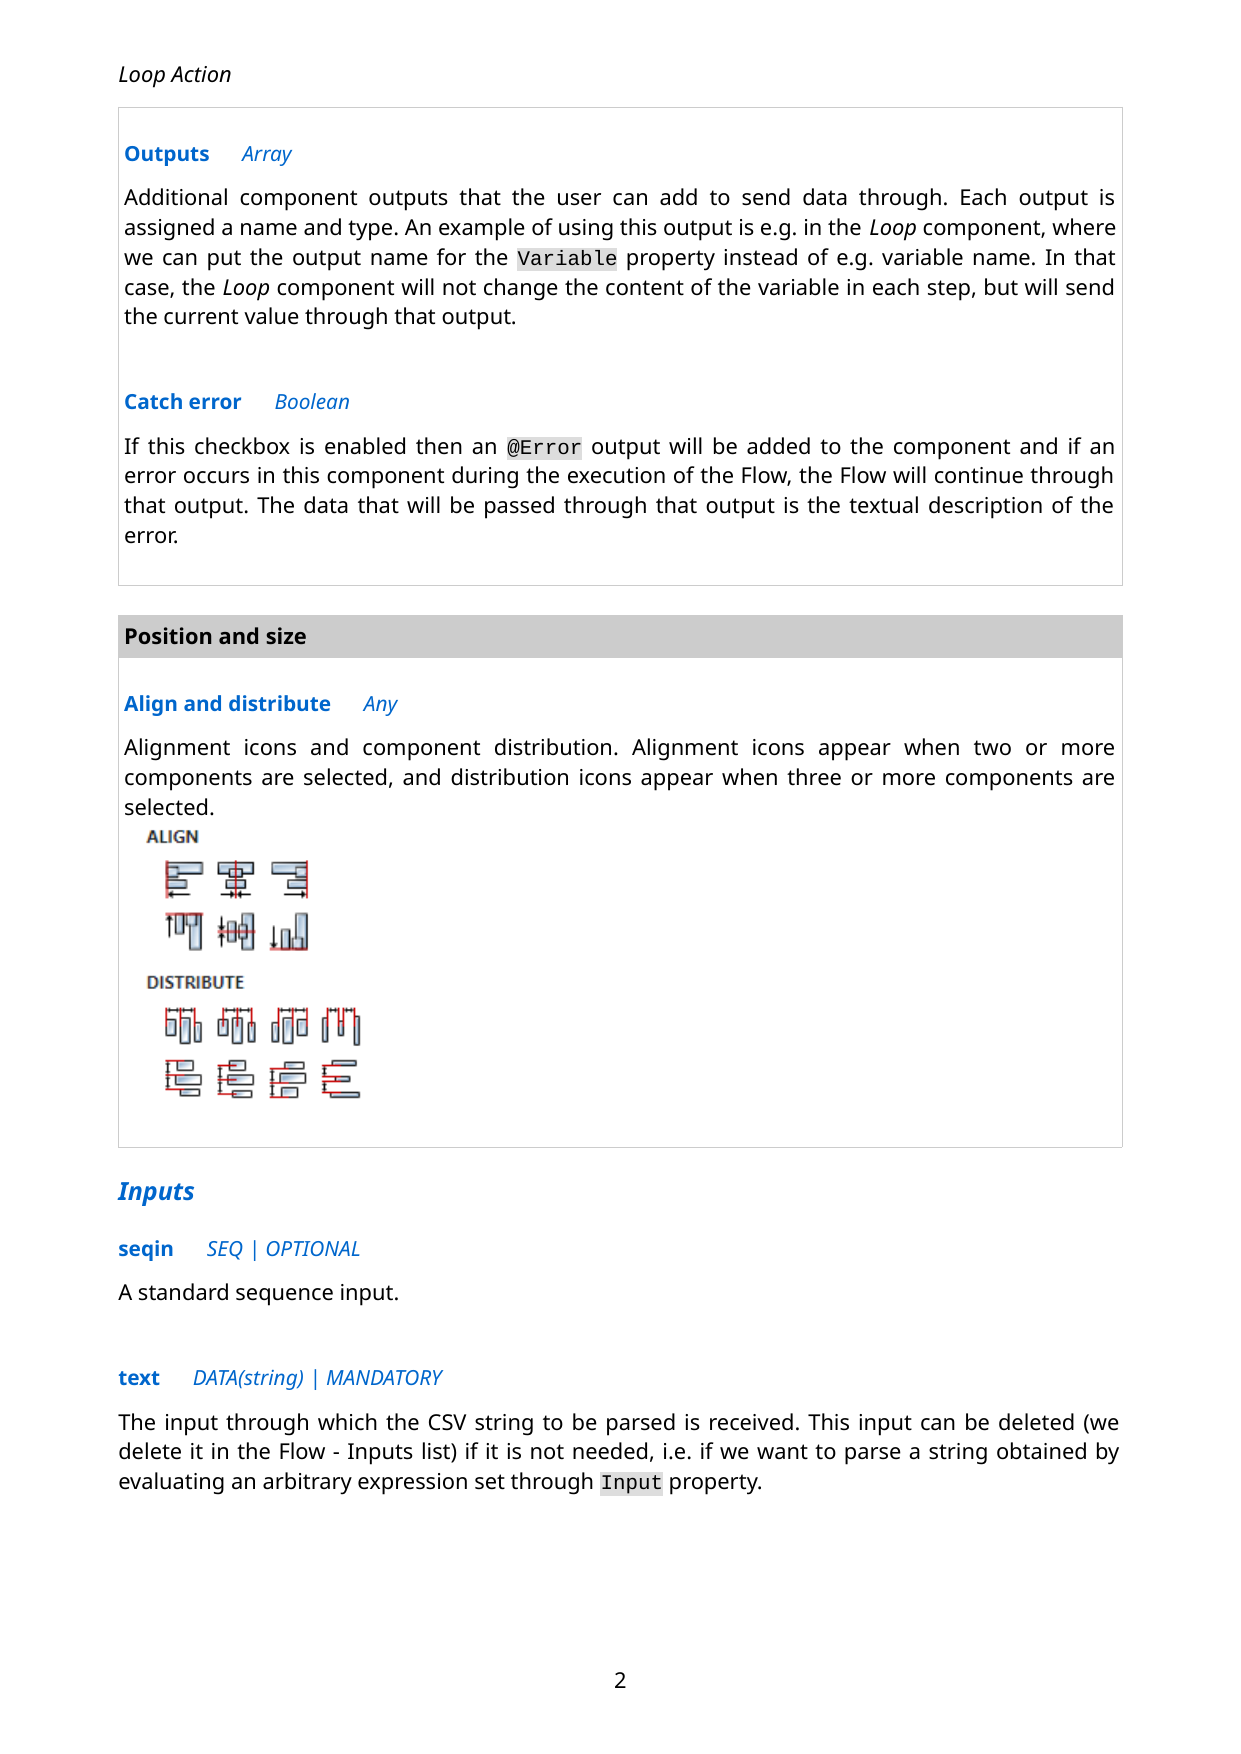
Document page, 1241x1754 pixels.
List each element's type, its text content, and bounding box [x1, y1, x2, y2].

text The input through which the CSV string to be parsed is received. This input can be deleted (we delete it in the Flow - Inputs list) if it is not needed, i.e. if we want to parse a string obtained by evaluating an arbitrary expression set through Input property. [118, 1406, 1122, 1496]
table_header Position and size [119, 616, 1122, 657]
table_cell Outputs Array Additional component outputs that the user can add to send data through. Each output is assigned a name and type. An example of using this output is e.g. in the Loop component, where we can put the output name for the Variable property instead of e.g. variable name. In that case, the Loop component will not change the content of the variable in each step, but will send the current value through that output. Catch error Boolean If this checkbox is enabled then an @Error output will be added to the component and if an error occurs in this component during the execution of the Flow, the Flow will continue through that output. The data that will be passed through that output is the textual description of the error. [119, 108, 1122, 585]
table_cell Align and distribute Any Alignment icons and component distribution. Alignment icons appear when two or more components are selected, and distribution icons appear when three or more components are selected. [119, 658, 1122, 1147]
subtitle Inputs [118, 1173, 1122, 1207]
subtitle text DATA(string) | MANDATORY [118, 1363, 1122, 1392]
text A standard sequence input. [118, 1277, 1122, 1307]
picture [123, 821, 384, 1111]
subtitle seqin SEQ | OPTIONAL [118, 1234, 1122, 1262]
